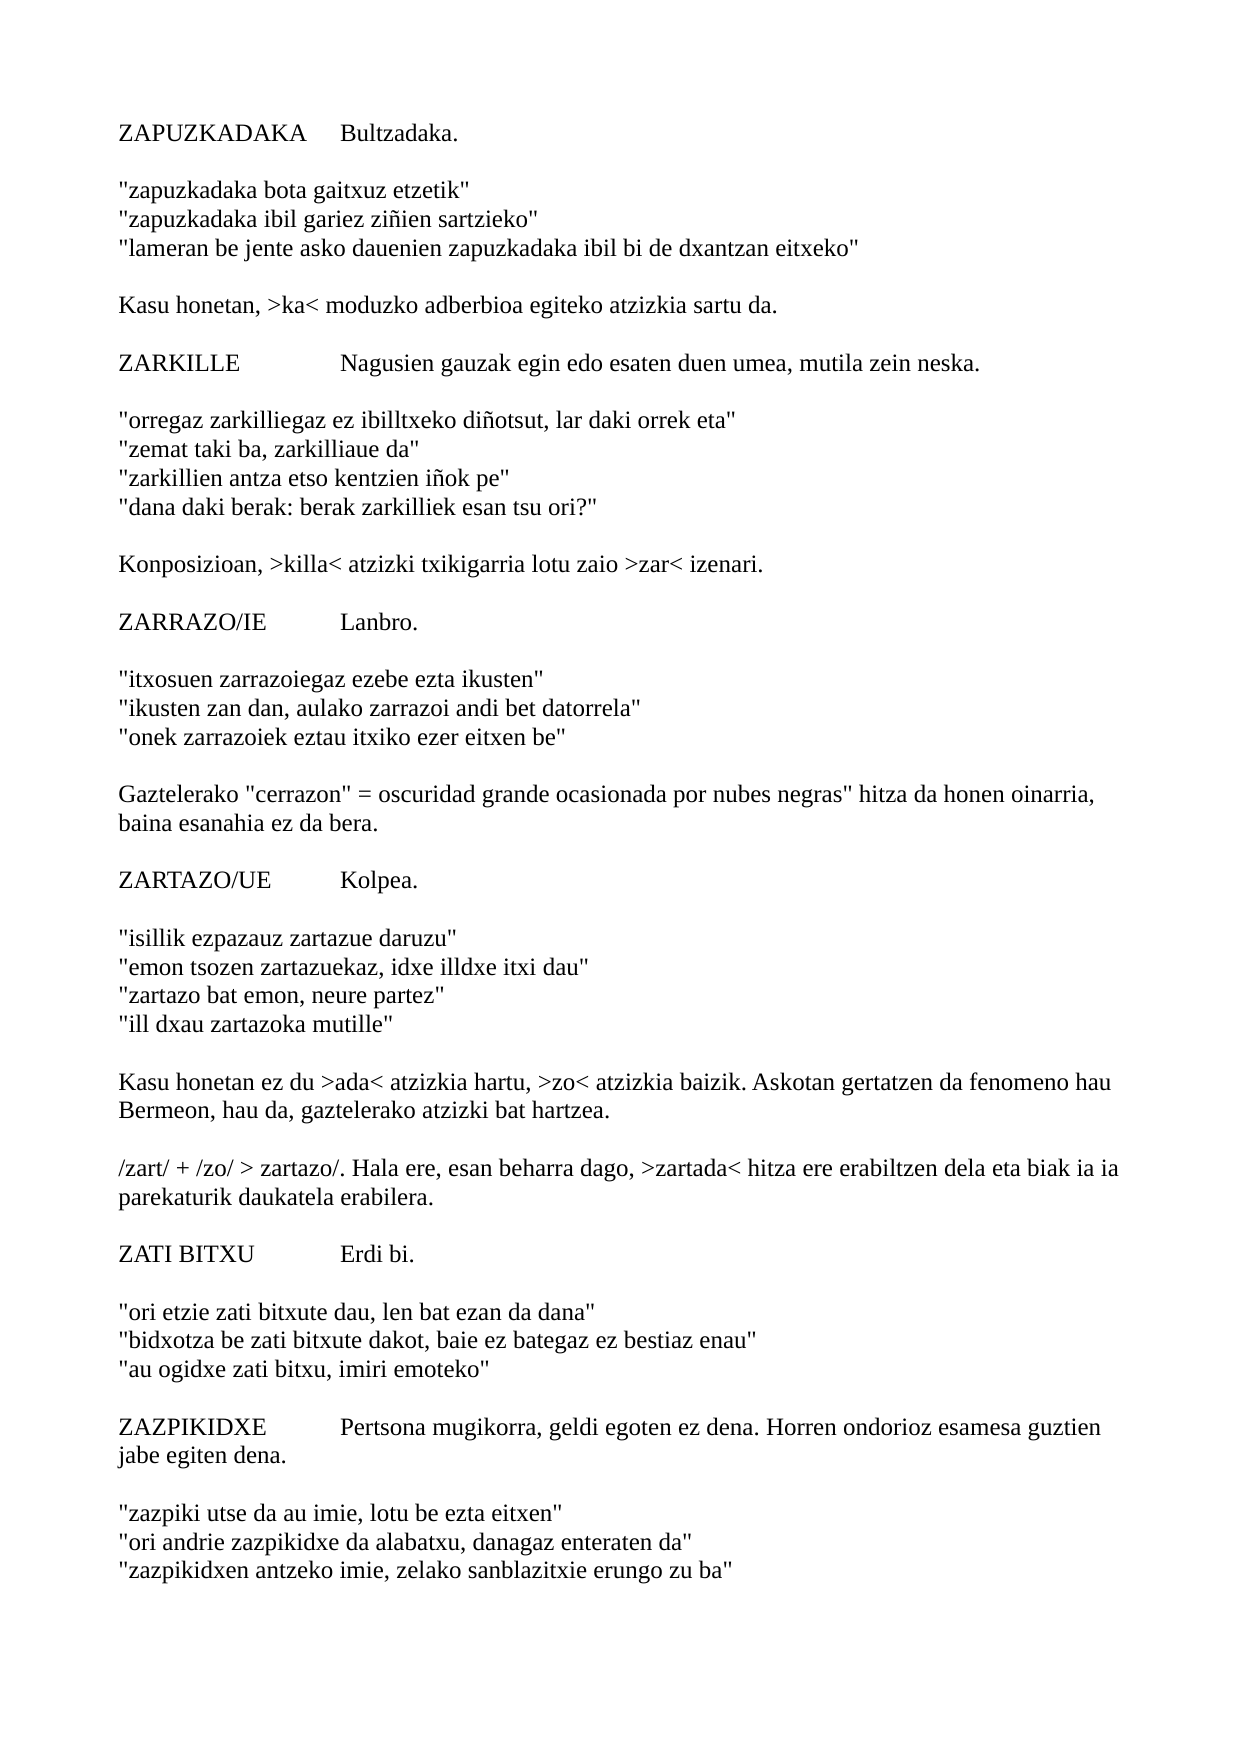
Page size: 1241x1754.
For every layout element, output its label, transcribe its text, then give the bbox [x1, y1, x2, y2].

text Gaztelerako "cerrazon" = oscuridad grande ocasionada por nubes negras" hitza da honen oinarria, baina esanahia ez da bera. [118, 779, 1122, 837]
text ZAPUZKADAKA Bultzadaka. [118, 118, 1122, 147]
text ZARRAZO/IE Lanbro. [118, 607, 1122, 636]
text "bidxotza be zati bitxute dakot, baie ez bategaz ez bestiaz enau" [118, 1326, 1122, 1354]
text "emon tsozen zartazuekaz, idxe illdxe itxi dau" [118, 952, 1122, 981]
text "itxosuen zarrazoiegaz ezebe ezta ikusten" [118, 664, 1122, 693]
text "ori etzie zati bitxute dau, len bat ezan da dana" [118, 1297, 1122, 1326]
text "zazpikidxen antzeko imie, zelako sanblazitxie erungo zu ba" [118, 1556, 1122, 1584]
text "dana daki berak: berak zarkilliek esan tsu ori?" [118, 492, 1122, 521]
text "zartazo bat emon, neure partez" [118, 981, 1122, 1009]
text Konposizioan, >killa< atzizki txikigarria lotu zaio >zar< izenari. [118, 549, 1122, 578]
text "zapuzkadaka ibil gariez ziñien sartzieko" [118, 204, 1122, 233]
text "ikusten zan dan, aulako zarrazoi andi bet datorrela" [118, 693, 1122, 722]
text "orregaz zarkilliegaz ez ibilltxeko diñotsut, lar daki orrek eta" [118, 406, 1122, 434]
text ZARKILLE Nagusien gauzak egin edo esaten duen umea, mutila zein neska. [118, 348, 1122, 377]
text "ori andrie zazpikidxe da alabatxu, danagaz enteraten da" [118, 1527, 1122, 1556]
text "isillik ezpazauz zartazue daruzu" [118, 923, 1122, 952]
text ZATI BITXU Erdi bi. [118, 1239, 1122, 1268]
text Kasu honetan, >ka< moduzko adberbioa egiteko atzizkia sartu da. [118, 291, 1122, 319]
text "zazpiki utse da au imie, lotu be ezta eitxen" [118, 1498, 1122, 1527]
text "zarkillien antza etso kentzien iñok pe" [118, 463, 1122, 492]
text ZARTAZO/UE Kolpea. [118, 866, 1122, 894]
text "au ogidxe zati bitxu, imiri emoteko" [118, 1354, 1122, 1383]
text ZAZPIKIDXE Pertsona mugikorra, geldi egoten ez dena. Horren ondorioz esamesa guztien jabe egiten dena. [118, 1412, 1122, 1469]
text Kasu honetan ez du >ada< atzizkia hartu, >zo< atzizkia baizik. Askotan gertatzen da fenomeno hau Bermeon, hau da, gaztelerako atzizki bat hartzea. [118, 1067, 1122, 1124]
text /zart/ + /zo/ > zartazo/. Hala ere, esan beharra dago, >zartada< hitza ere erabiltzen dela eta biak ia ia parekaturik daukatela erabilera. [118, 1153, 1122, 1211]
text "zemat taki ba, zarkilliaue da" [118, 434, 1122, 463]
text "zapuzkadaka bota gaitxuz etzetik" [118, 176, 1122, 204]
text "ill dxau zartazoka mutille" [118, 1009, 1122, 1038]
text "lameran be jente asko dauenien zapuzkadaka ibil bi de dxantzan eitxeko" [118, 233, 1122, 262]
text "onek zarrazoiek eztau itxiko ezer eitxen be" [118, 722, 1122, 751]
